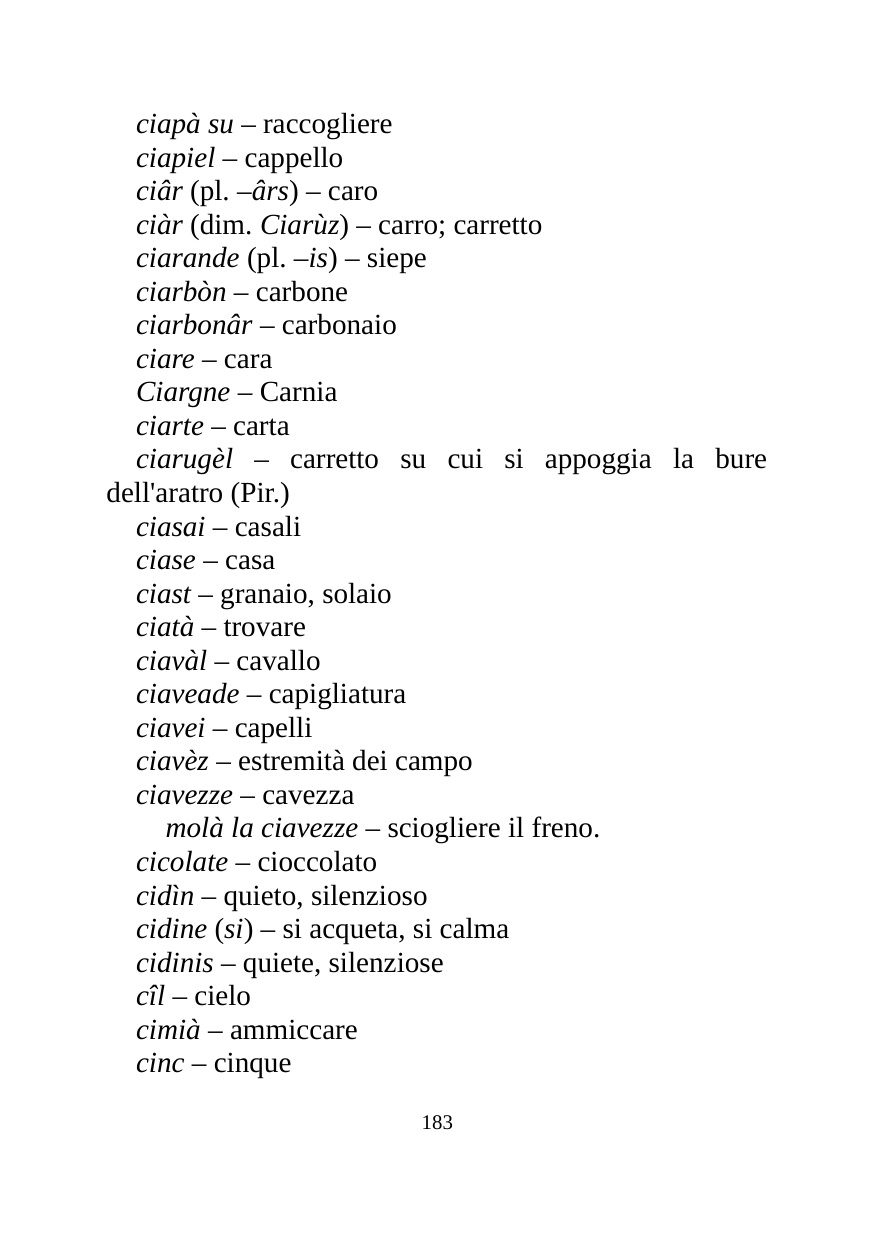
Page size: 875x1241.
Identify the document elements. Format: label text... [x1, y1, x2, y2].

text ciarande (pl. –is) – siepe [106, 240, 768, 274]
text ciast – granaio, solaio [106, 576, 768, 609]
text cidinis – quiete, silenziose [106, 945, 768, 978]
text ciavàl – cavallo [106, 643, 768, 676]
text cimià – ammiccare [106, 1012, 768, 1045]
text cicolate – cioccolato [106, 844, 768, 878]
text ciàr (dim. Ciarùz) – carro; carretto [106, 207, 768, 240]
text ciase – casa [106, 542, 768, 576]
text ciare – cara [106, 341, 768, 374]
text molà la ciavezze – sciogliere il freno. [106, 811, 768, 844]
text ciaveade – capigliatura [106, 676, 768, 710]
text cîl – cielo [106, 978, 768, 1012]
text ciâr (pl. –ârs) – caro [106, 173, 768, 207]
text ciapà su – raccogliere [106, 106, 768, 140]
text ciarbòn – carbone [106, 274, 768, 307]
text ciarte – carta [106, 408, 768, 442]
text ciavezze – cavezza [106, 777, 768, 811]
text ciavei – capelli [106, 710, 768, 743]
text ciatà – trovare [106, 609, 768, 643]
text ciasai – casali [106, 509, 768, 542]
text ciapiel – cappello [106, 140, 768, 173]
text cidìn – quieto, silenzioso [106, 878, 768, 911]
text cidine (si) – si acqueta, si calma [106, 911, 768, 945]
text ciarbonâr – carbonaio [106, 307, 768, 341]
text Ciargne – Carnia [106, 374, 768, 408]
text cinc – cinque [106, 1045, 768, 1079]
text ciavèz – estremità dei campo [106, 743, 768, 777]
text ciarugèl – carretto su cui si appoggia la bure dell'aratro (Pir.) [106, 442, 768, 509]
